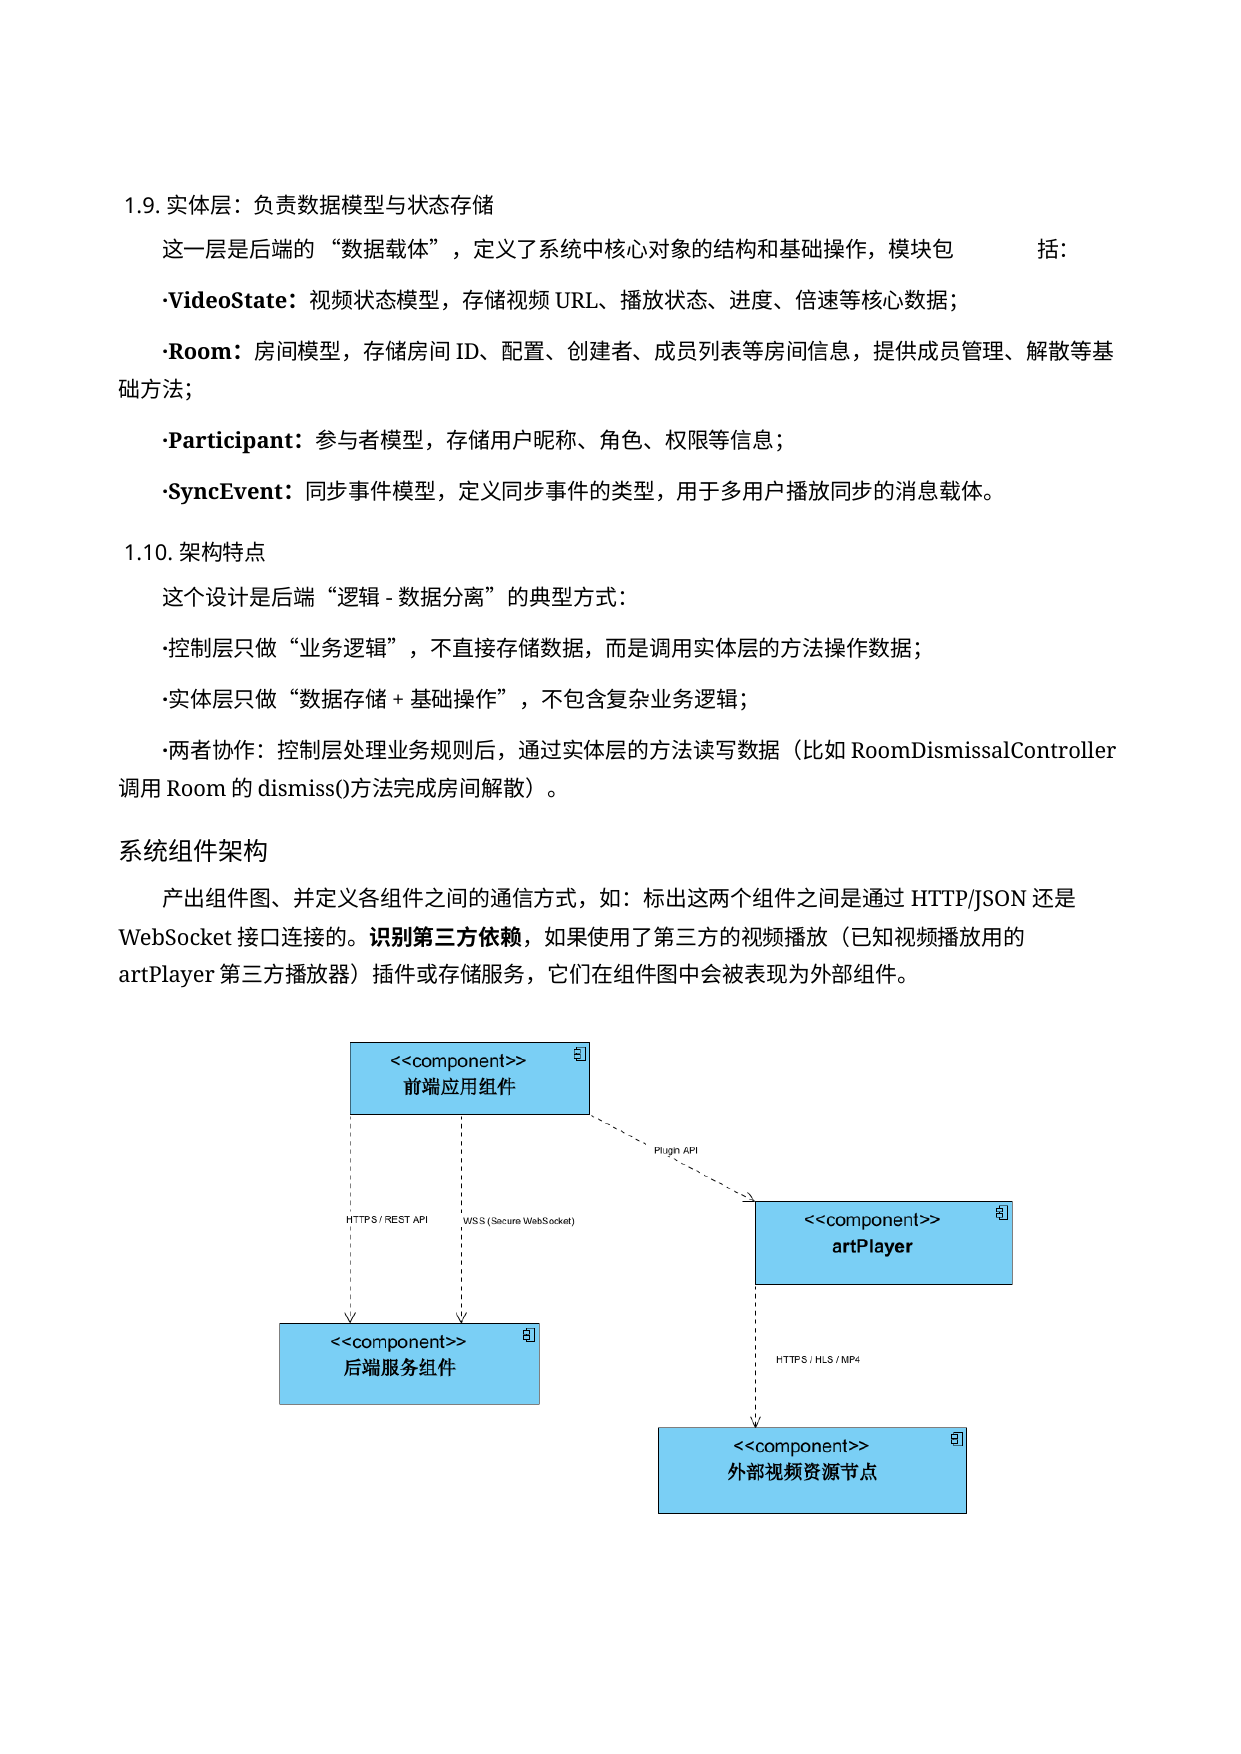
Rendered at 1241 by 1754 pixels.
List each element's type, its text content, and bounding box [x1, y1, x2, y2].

text ·控制层只做“业务逻辑”，不直接存储数据，而是调用实体层的方法操作数据； [118, 631, 1122, 662]
subtitle 实体层：负责数据模型与状态存储 [118, 188, 1122, 219]
subtitle 系统组件架构 [118, 832, 1122, 868]
text ·VideoState：视频状态模型，存储视频 URL、播放状态、进度、倍速等核心数据； [118, 283, 1122, 315]
text 这一层是后端的 “数据载体”，定义了系统中核心对象的结构和基础操作，模块包 括： [118, 232, 1122, 264]
text ·SyncEvent：同步事件模型，定义同步事件的类型，用于多用户播放同步的消息载体。 [118, 474, 1122, 506]
picture [161, 1002, 1166, 1574]
text 产出组件图、并定义各组件之间的通信方式，如：标出这两个组件之间是通过 HTTP/JSON 还是 WebSocket 接口连接的。识别第三方依赖，如果使用了第三方的视频播放（已知视频播放用的artPlayer第三方播放器）插件或存储服务，它们在组件图中会被表现为外部组件。 [118, 881, 1122, 989]
text ·实体层只做“数据存储 + 基础操作”，不包含复杂业务逻辑； [118, 682, 1122, 713]
text ·两者协作：控制层处理业务规则后，通过实体层的方法读写数据（比如RoomDismissalController调用Room的dismiss()方法完成房间解散）。 [118, 733, 1122, 802]
text ·Room：房间模型，存储房间 ID、配置、创建者、成员列表等房间信息，提供成员管理、解散等基础方法； [118, 334, 1122, 404]
text ·Participant：参与者模型，存储用户昵称、角色、权限等信息； [118, 423, 1122, 455]
text 这个设计是后端“逻辑 - 数据分离”的典型方式： [118, 579, 1122, 611]
subtitle 架构特点 [118, 535, 1122, 567]
